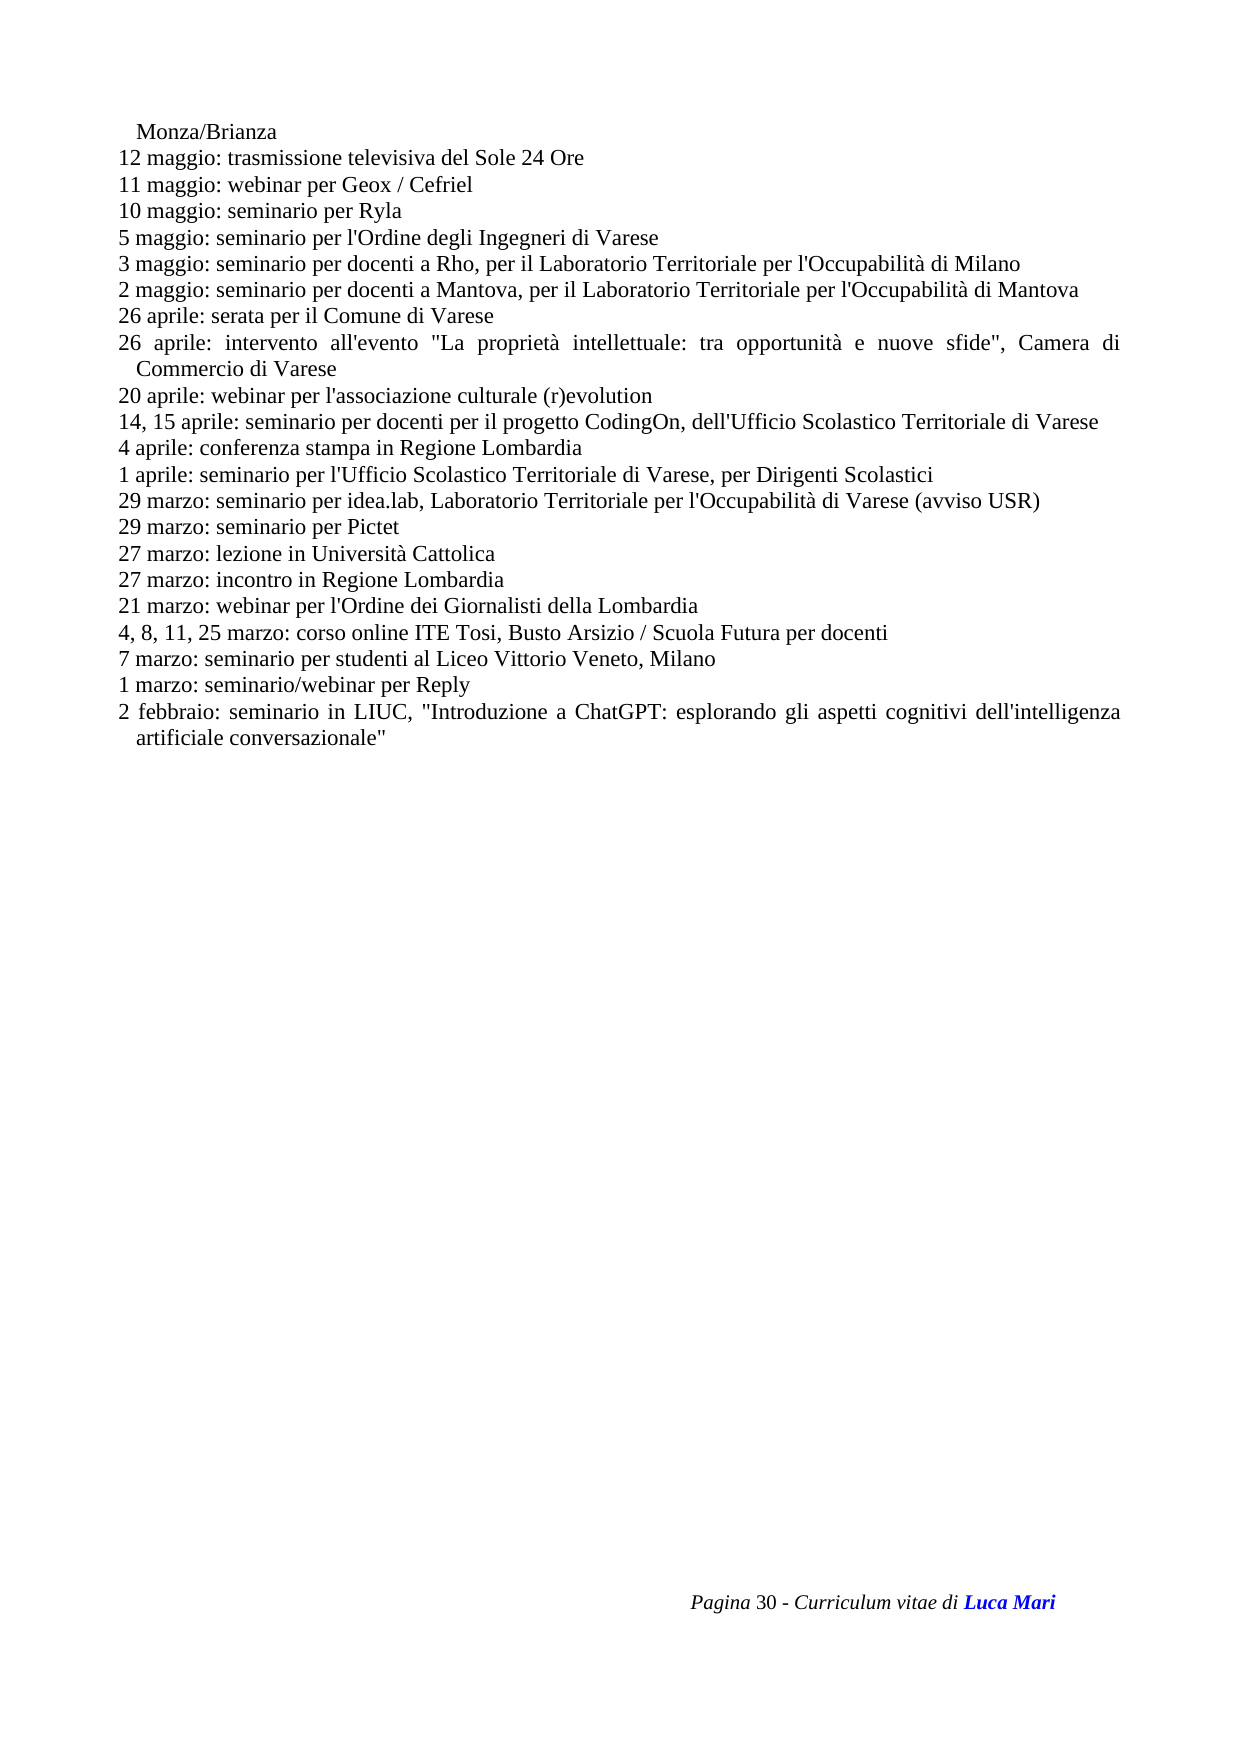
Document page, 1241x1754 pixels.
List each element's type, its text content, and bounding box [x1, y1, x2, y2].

text 4, 8, 11, 25 marzo: corso online ITE Tosi, Busto Arsizio / Scuola Futura per docenti [118, 619, 1122, 645]
text 20 aprile: webinar per l'associazione culturale (r)evolution [118, 382, 1122, 408]
text 11 maggio: webinar per Geox / Cefriel [118, 171, 1122, 197]
text 3 maggio: seminario per docenti a Rho, per il Laboratorio Territoriale per l'Occupabilità di Milano [118, 250, 1122, 276]
text 7 marzo: seminario per studenti al Liceo Vittorio Veneto, Milano [118, 645, 1122, 672]
text 4 aprile: conferenza stampa in Regione Lombardia [118, 434, 1122, 461]
text Monza/Brianza [118, 118, 1122, 144]
text 27 marzo: incontro in Regione Lombardia [118, 566, 1122, 592]
text 10 maggio: seminario per Ryla [118, 197, 1122, 223]
text 26 aprile: serata per il Comune di Varese [118, 303, 1122, 329]
text 12 maggio: trasmissione televisiva del Sole 24 Ore [118, 144, 1122, 171]
text 5 maggio: seminario per l'Ordine degli Ingegneri di Varese [118, 223, 1122, 250]
text 21 marzo: webinar per l'Ordine dei Giornalisti della Lombardia [118, 592, 1122, 619]
text 2 maggio: seminario per docenti a Mantova, per il Laboratorio Territoriale per l'Occupabilità di Mantova [118, 276, 1122, 303]
text 26 aprile: intervento all'evento "La proprietà intellettuale: tra opportunità e nuove sfide", Camera di Commercio di Varese [118, 329, 1122, 382]
text 29 marzo: seminario per idea.lab, Laboratorio Territoriale per l'Occupabilità di Varese (avviso USR) [118, 487, 1122, 513]
text 2 febbraio: seminario in LIUC, "Introduzione a ChatGPT: esplorando gli aspetti cognitivi dell'intelligenza artificiale conversazionale" [118, 698, 1122, 751]
text 14, 15 aprile: seminario per docenti per il progetto CodingOn, dell'Ufficio Scolastico Territoriale di Varese [118, 408, 1122, 434]
text 1 aprile: seminario per l'Ufficio Scolastico Territoriale di Varese, per Dirigenti Scolastici [118, 461, 1122, 487]
text 29 marzo: seminario per Pictet [118, 513, 1122, 540]
text 27 marzo: lezione in Università Cattolica [118, 540, 1122, 566]
text 1 marzo: seminario/webinar per Reply [118, 672, 1122, 698]
